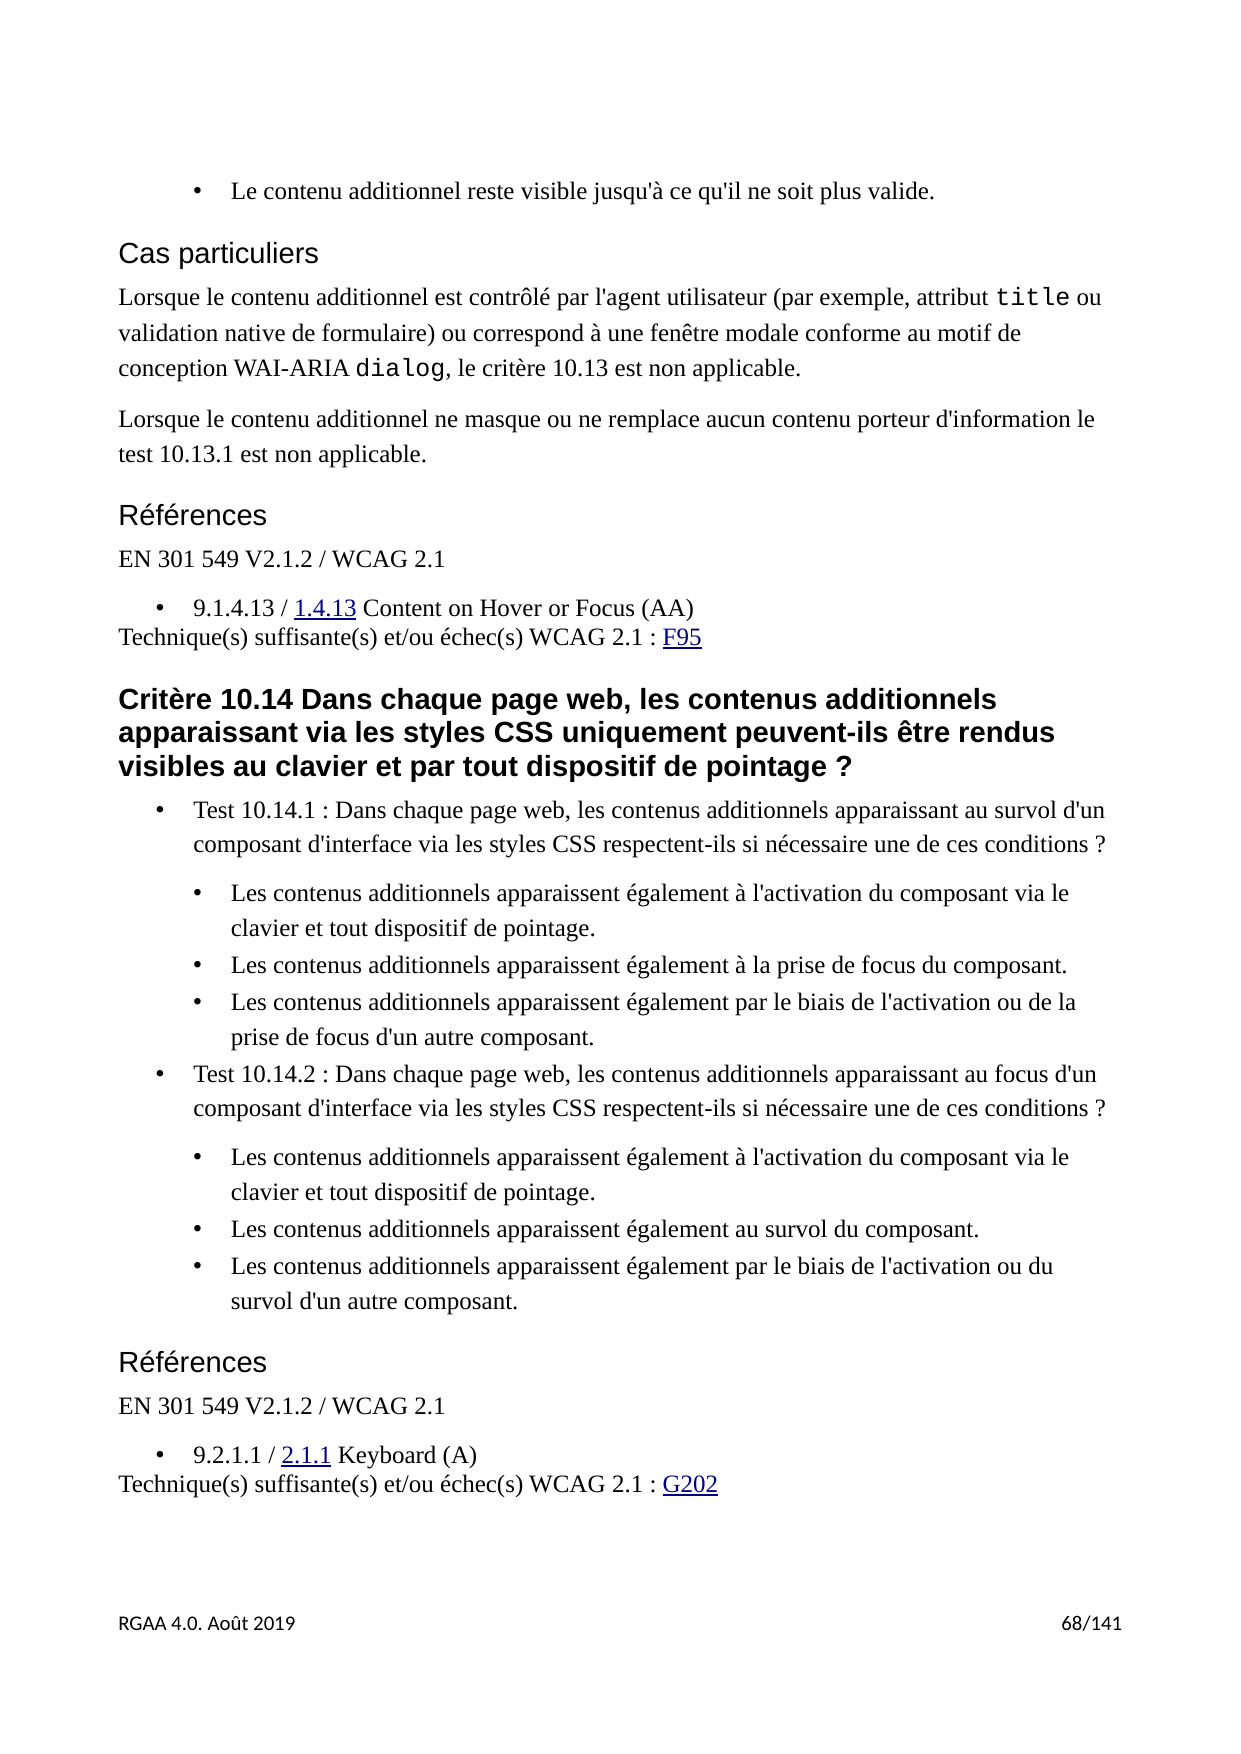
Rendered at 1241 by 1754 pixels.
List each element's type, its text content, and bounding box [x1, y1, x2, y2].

text Lorsque le contenu additionnel est contrôlé par l'agent utilisateur (par exemple, attribut title ou validation native de formulaire) ou correspond à une fenêtre modale conforme au motif de conception WAI-ARIA dialog, le critère 10.13 est non applicable. [118, 282, 1122, 384]
text Technique(s) suffisante(s) et/ou échec(s) WCAG 2.1 : F95 [118, 622, 1122, 651]
list Les contenus additionnels apparaissent également à l'activation du composant via le clavier et tout dispositif de pointage. [193, 878, 1122, 942]
subtitle Références [118, 1345, 1122, 1379]
list Test 10.14.1 : Dans chaque page web, les contenus additionnels apparaissant au survol d'un composant d'interface via les styles CSS respectent-ils si nécessaire une de ces conditions ? [156, 795, 1122, 858]
list Les contenus additionnels apparaissent également par le biais de l'activation ou de la prise de focus d'un autre composant. [193, 987, 1122, 1051]
text Technique(s) suffisante(s) et/ou échec(s) WCAG 2.1 : G202 [118, 1469, 1122, 1498]
text EN 301 549 V2.1.2 / WCAG 2.1 [118, 1391, 1122, 1420]
list Test 10.14.2 : Dans chaque page web, les contenus additionnels apparaissant au focus d'un composant d'interface via les styles CSS respectent-ils si nécessaire une de ces conditions ? [156, 1059, 1122, 1122]
subtitle Cas particuliers [118, 236, 1122, 269]
list Les contenus additionnels apparaissent également par le biais de l'activation ou du survol d'un autre composant. [193, 1251, 1122, 1314]
subtitle Références [118, 498, 1122, 532]
list Les contenus additionnels apparaissent également à l'activation du composant via le clavier et tout dispositif de pointage. [193, 1142, 1122, 1206]
list Le contenu additionnel reste visible jusqu'à ce qu'il ne soit plus valide. [193, 176, 1122, 205]
list 9.2.1.1 / 2.1.1 Keyboard (A) [156, 1440, 1122, 1469]
list Les contenus additionnels apparaissent également à la prise de focus du composant. [193, 950, 1122, 979]
text EN 301 549 V2.1.2 / WCAG 2.1 [118, 544, 1122, 573]
text Lorsque le contenu additionnel ne masque ou ne remplace aucun contenu porteur d'information le test 10.13.1 est non applicable. [118, 404, 1122, 468]
subtitle Critère 10.14 Dans chaque page web, les contenus additionnels apparaissant via les styles CSS uniquement peuvent-ils être rendus visibles au clavier et par tout dispositif de pointage ? [118, 682, 1122, 782]
list Les contenus additionnels apparaissent également au survol du composant. [193, 1214, 1122, 1243]
list 9.1.4.13 / 1.4.13 Content on Hover or Focus (AA) [156, 593, 1122, 622]
